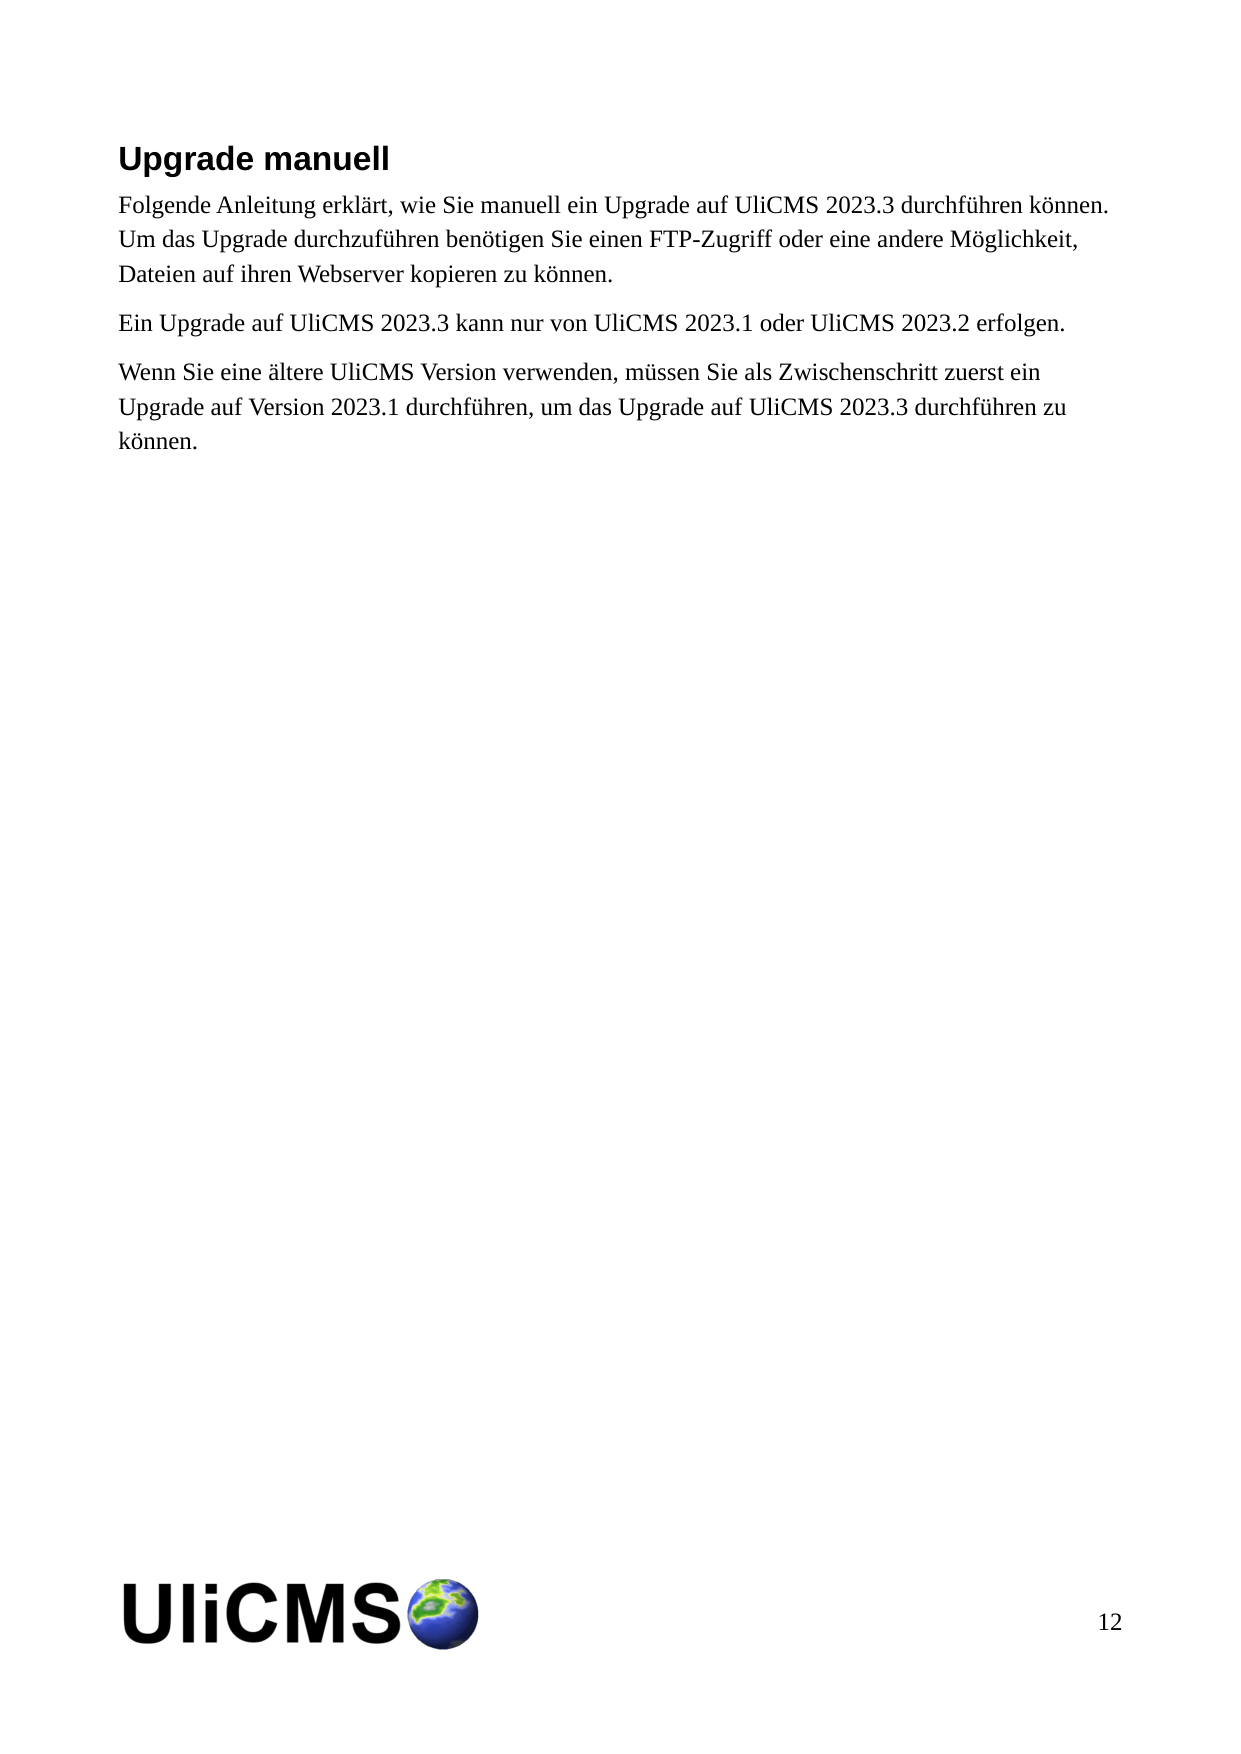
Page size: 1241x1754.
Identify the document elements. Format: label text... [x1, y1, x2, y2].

text Folgende Anleitung erklärt, wie Sie manuell ein Upgrade auf UliCMS 2023.3 durchführen können. Um das Upgrade durchzuführen benötigen Sie einen FTP-Zugriff oder eine andere Möglichkeit, Dateien auf ihren Webserver kopieren zu können. [118, 190, 1122, 288]
text Ein Upgrade auf UliCMS 2023.3 kann nur von UliCMS 2023.1 oder UliCMS 2023.2 erfolgen. [118, 308, 1122, 337]
text Wenn Sie eine ältere UliCMS Version verwenden, müssen Sie als Zwischenschritt zuerst ein Upgrade auf Version 2023.1 durchführen, um das Upgrade auf UliCMS 2023.3 durchführen zu können. [118, 357, 1122, 455]
subtitle Upgrade manuell [118, 139, 1122, 178]
picture [118, 1578, 479, 1652]
